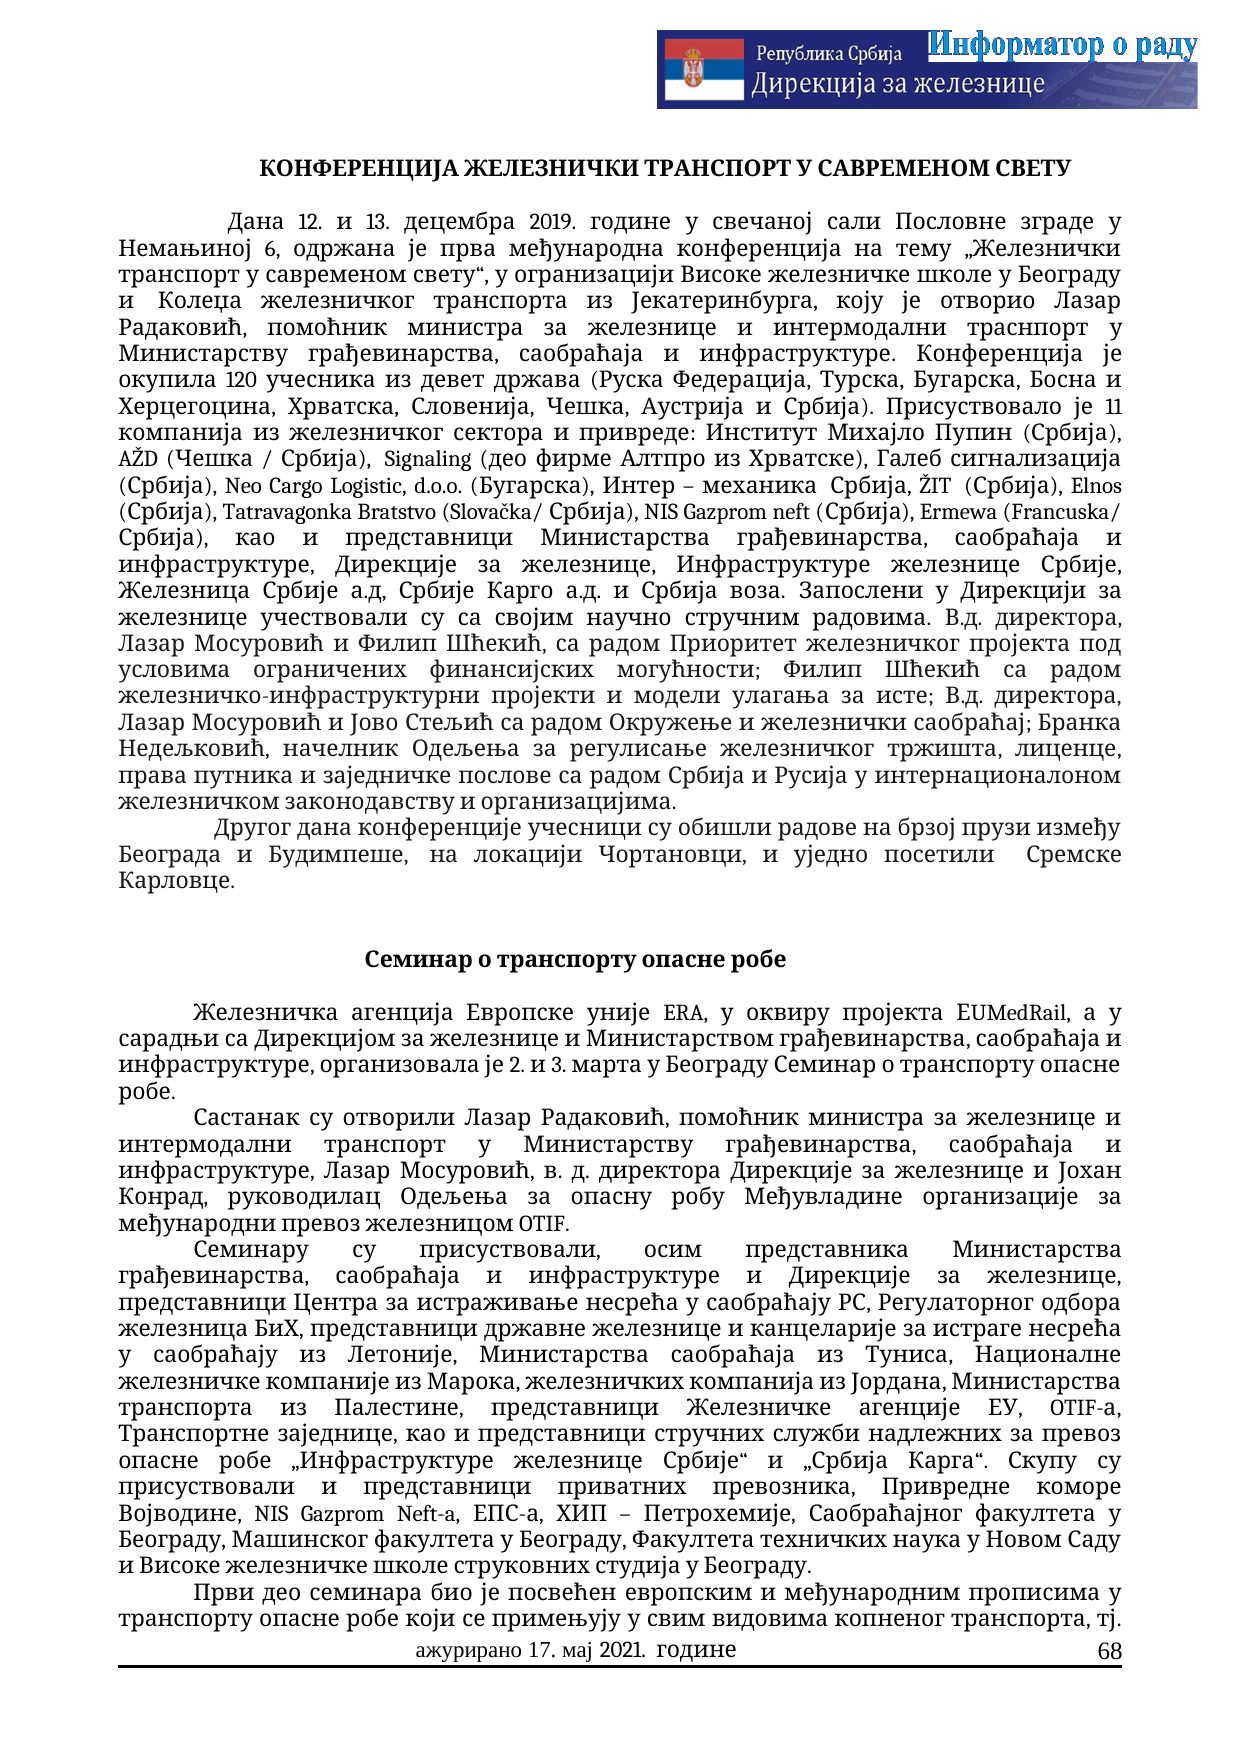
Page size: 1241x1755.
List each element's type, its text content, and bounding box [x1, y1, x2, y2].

text Другог дана конференције учесници су обишли радове на брзој прузи између Београда и Будимпеше, на локацији Чортановци, и уједно посетили Сремске Карловце. [118, 815, 1122, 894]
text Семинару су присуствовали, осим представника Министарства грађевинарства, саобраћаја и инфраструктуре и Дирекције за железнице, представници Центра за истраживање несрећа у саобраћају РС, Регулаторног одбора железница БиХ, представници државне железнице и канцеларије за истраге несрећа у саобраћају из Летоније, Министарства саобраћаја из Туниса, Националне железничке компаније из Марока, железничких компанија из Јордана, Министарства транспорта из Палестине, представници Железничке агенције ЕУ, OTIF-а, Транспортне заједнице, као и представници стручних служби надлежних за превоз опасне робе „Инфраструктуре железнице Србије“ и „Србија Карга“. Скупу су присуствовали и представници приватних превозника, Привредне коморе Војводине, NIS Gazprom Neft-a, ЕПС-а, ХИП – Петрохемије, Саобраћајног факултета у Београду, Машинског факултета у Београду, Факултета техничких наука у Новом Саду и Високе железничке школе струковних студија у Београду. [118, 1237, 1122, 1579]
text Дана 12. и 13. децембра 2019. године у свечаној сали Пословне зграде у Немањиној 6, одржана је прва међународна конференција на тему „Железнички транспорт у савременом свету“, у огранизацији Високе железничке школе у Београду и Колеџа железничког транспорта из Јекатеринбурга, коју је отворио Лазар Радаковић, помоћник министра за железнице и интермодални траснпорт у Министарству грађевинарства, саобраћаја и инфраструктуре. Конференција је окупила 120 учесника из девет држава (Руска Федерација, Турска, Бугарска, Босна и Херцегоцина, Хрватска, Словенија, Чешка, Аустрија и Србија). Присуствовало је 11 компанија из железничког сектора и привреде: Институт Михајло Пупин (Србија), AŽD (Чешка / Србија), Signaling (део фирме Алтпро из Хрватске), Галеб сигнализација (Србија), Neo Cargo Logistic, d.o.o. (Бугарска), Интер – механика Србија, ŽIT (Србија), Elnos (Србија), Tatravagonka Bratstvo (Slovačka/ Србија), NIS Gazprom neft (Србија), Ermewa (Francuska/ Србија), као и представници Министарства грађевинарства, саобраћаја и инфраструктуре, Дирекције за железнице, Инфраструктуре железнице Србије, Железница Србије а.д, Србије Карго а.д. и Србија воза. Запослени у Дирекцији за железнице учествовали су са својим научно стручним радовима. В.д. директора, Лазар Мосуровић и Филип Шћекић, са радом Приоритет железничког пројекта под условима ограничених финансијских могућности; Филип Шћекић са радом железничко-инфраструктурни пројекти и модели улагања за исте; В.д. директора, Лазар Мосуровић и Јово Стељић са радом Окружење и железнички саобраћај; Бранка Недељковић, начелник Одељења за регулисање железничког тржишта, лиценце, права путника и заједничке послове са радом Србија и Русија у интернационалоном железничком законодавству и организацијима. [118, 209, 1122, 815]
text Први део семинара био је посвећен европским и међународним прописима у транспорту опасне робе који се примењују у свим видовима копненог транспорта, тј. [118, 1579, 1122, 1632]
text Састанак су отворили Лазар Радаковић, помоћник министра за железнице и интермодални транспорт у Министарству грађевинарства, саобраћаја и инфраструктуре, Лазар Мосуровић, в. д. директора Дирекције за железнице и Јохан Конрад, руководилац Одељења за опасну робу Међувладине организације за међународни превоз железницом OTIF. [118, 1105, 1122, 1237]
text Семинар о транспорту опасне робе [118, 947, 1122, 973]
text Железничка агенција Европске уније ERA, у оквиру пројекта ЕUMedRail, а у сарадњи са Дирекцијом за железнице и Министарством грађевинарства, саобраћаја и инфраструктуре, организовала је 2. и 3. марта у Београду Семинар о транспорту опасне робе. [118, 999, 1122, 1105]
text КОНФЕРЕНЦИЈА ЖЕЛЕЗНИЧКИ ТРАНСПОРТ У САВРЕМЕНОМ СВЕТУ [118, 156, 1122, 183]
